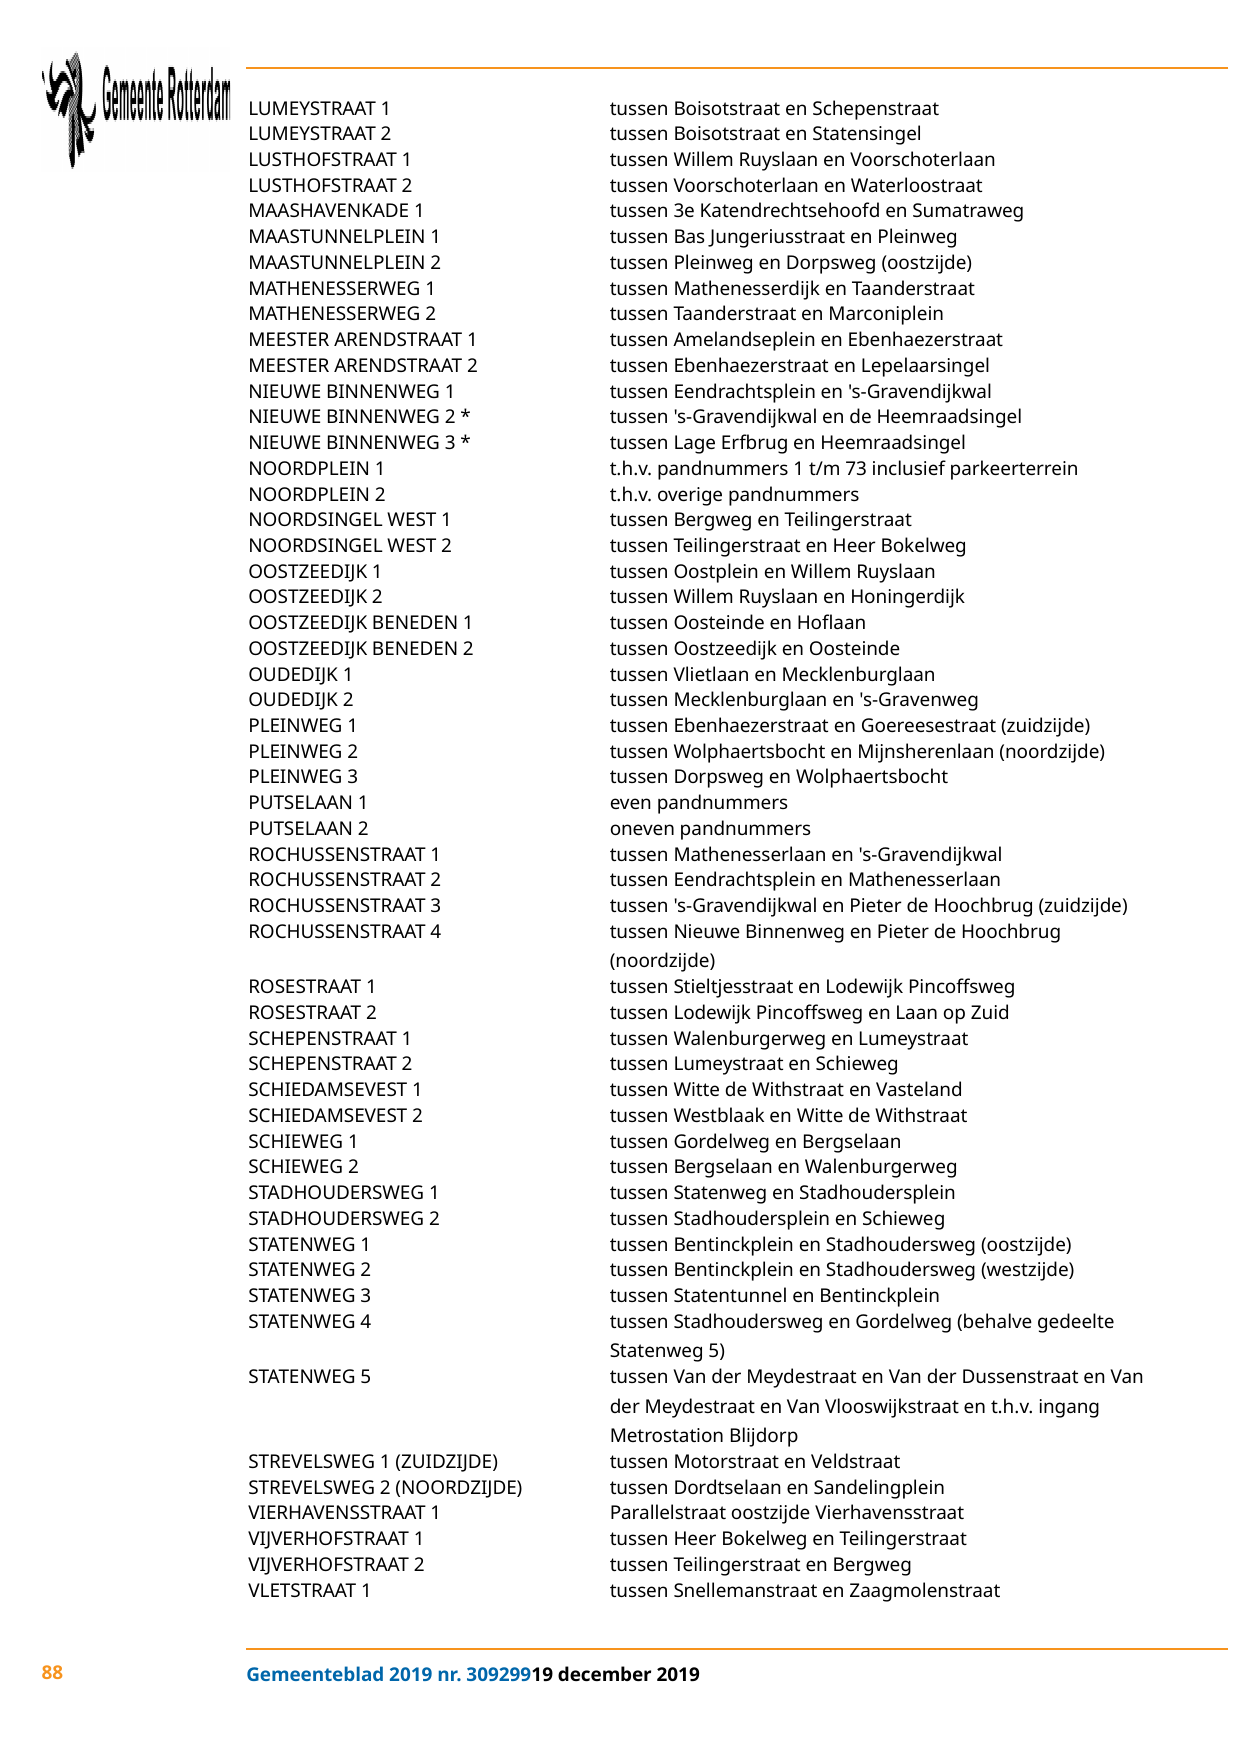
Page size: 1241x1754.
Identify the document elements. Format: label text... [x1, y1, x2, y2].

table_cell tussen Bentinckplein en Stadhoudersweg (oostzijde) [610, 1231, 1152, 1256]
table_cell tussen Snellemanstraat en Zaagmolenstraat [610, 1577, 1152, 1602]
table_cell STATENWEG 2 [248, 1256, 609, 1282]
table_cell tussen Voorschoterlaan en Waterloostraat [610, 172, 1152, 198]
table_cell STREVELSWEG 1 (ZUIDZIJDE) [248, 1448, 609, 1474]
table_cell SCHIEDAMSEVEST 1 [248, 1076, 609, 1102]
table_cell PUTSELAAN 1 [248, 790, 609, 815]
table_cell tussen Dorpsweg en Wolphaertsbocht [610, 764, 1152, 789]
table_cell tussen Motorstraat en Veldstraat [610, 1448, 1152, 1474]
table_cell tussen Willem Ruyslaan en Voorschoterlaan [610, 146, 1152, 172]
table_cell tussen Boisotstraat en Statensingel [610, 121, 1152, 146]
table_cell tussen Oosteinde en Hoflaan [610, 609, 1152, 635]
table_cell MAASHAVENKADE 1 [248, 198, 609, 223]
table_cell ROCHUSSENSTRAAT 1 [248, 841, 609, 867]
table_cell tussen Eendrachtsplein en Mathenesserlaan [610, 867, 1152, 892]
table_cell MAASTUNNELPLEIN 1 [248, 224, 609, 249]
table_cell tussen Ebenhaezerstraat en Lepelaarsingel [610, 352, 1152, 378]
table_cell LUSTHOFSTRAAT 1 [248, 146, 609, 172]
table_cell tussen Eendrachtsplein en 's-Gravendijkwal [610, 378, 1152, 403]
table_cell oneven pandnummers [610, 815, 1152, 841]
table_cell SCHEPENSTRAAT 2 [248, 1051, 609, 1076]
table_cell tussen Bergselaan en Walenburgerweg [610, 1154, 1152, 1179]
table_cell tussen Willem Ruyslaan en Honingerdijk [610, 584, 1152, 609]
table_cell tussen Bergweg en Teilingerstraat [610, 506, 1152, 532]
table_cell NIEUWE BINNENWEG 1 [248, 378, 609, 403]
table_cell tussen Statentunnel en Bentinckplein [610, 1282, 1152, 1308]
table_cell tussen Lumeystraat en Schieweg [610, 1051, 1152, 1076]
table_cell OUDEDIJK 1 [248, 661, 609, 687]
table_cell PUTSELAAN 2 [248, 815, 609, 841]
table_cell STATENWEG 3 [248, 1282, 609, 1308]
table_cell tussen 3e Katendrechtsehoofd en Sumatraweg [610, 198, 1152, 223]
table_cell NOORDPLEIN 1 [248, 455, 609, 481]
table_cell VIJVERHOFSTRAAT 2 [248, 1551, 609, 1577]
table_cell tussen Walenburgerweg en Lumeystraat [610, 1025, 1152, 1051]
table_cell STATENWEG 5 [248, 1363, 609, 1448]
table_cell tussen Amelandseplein en Ebenhaezerstraat [610, 326, 1152, 352]
table_cell OOSTZEEDIJK 2 [248, 584, 609, 609]
table_cell tussen Lage Erfbrug en Heemraadsingel [610, 429, 1152, 455]
table_cell ROCHUSSENSTRAAT 3 [248, 893, 609, 918]
table_cell tussen Teilingerstraat en Bergweg [610, 1551, 1152, 1577]
table_cell tussen Mathenesserdijk en Taanderstraat [610, 275, 1152, 301]
table_cell LUSTHOFSTRAAT 2 [248, 172, 609, 198]
table_cell NOORDSINGEL WEST 1 [248, 506, 609, 532]
table_cell tussen Oostplein en Willem Ruyslaan [610, 558, 1152, 584]
table_cell STREVELSWEG 2 (NOORDZIJDE) [248, 1474, 609, 1499]
table_cell tussen Pleinweg en Dorpsweg (oostzijde) [610, 249, 1152, 275]
table_cell NIEUWE BINNENWEG 2 * [248, 404, 609, 429]
table_cell tussen Taanderstraat en Marconiplein [610, 301, 1152, 326]
table_cell tussen Stieltjesstraat en Lodewijk Pincoffsweg [610, 974, 1152, 999]
table_cell t.h.v. overige pandnummers [610, 481, 1152, 506]
table_cell tussen Vlietlaan en Mecklenburglaan [610, 661, 1152, 687]
table_cell SCHIEWEG 1 [248, 1128, 609, 1153]
table_cell STADHOUDERSWEG 1 [248, 1179, 609, 1205]
table_cell even pandnummers [610, 790, 1152, 815]
table_cell ROCHUSSENSTRAAT 4 [248, 918, 609, 973]
table_cell MEESTER ARENDSTRAAT 2 [248, 352, 609, 378]
table_cell tussen Ebenhaezerstraat en Goereesestraat (zuidzijde) [610, 712, 1152, 738]
picture [41, 47, 231, 172]
table_cell STATENWEG 1 [248, 1231, 609, 1256]
table_cell tussen Stadhoudersplein en Schieweg [610, 1205, 1152, 1231]
table_cell VLETSTRAAT 1 [248, 1577, 609, 1602]
table_cell PLEINWEG 2 [248, 738, 609, 764]
table_cell tussen 's-Gravendijkwal en Pieter de Hoochbrug (zuidzijde) [610, 893, 1152, 918]
table_cell MEESTER ARENDSTRAAT 1 [248, 326, 609, 352]
table_cell tussen Nieuwe Binnenweg en Pieter de Hoochbrug (noordzijde) [610, 918, 1152, 973]
table_cell tussen Bentinckplein en Stadhoudersweg (westzijde) [610, 1256, 1152, 1282]
table_cell tussen Gordelweg en Bergselaan [610, 1128, 1152, 1153]
table_cell MATHENESSERWEG 1 [248, 275, 609, 301]
table_cell tussen Heer Bokelweg en Teilingerstraat [610, 1525, 1152, 1551]
table_cell SCHIEWEG 2 [248, 1154, 609, 1179]
table_cell OOSTZEEDIJK BENEDEN 1 [248, 609, 609, 635]
table_cell tussen Teilingerstraat en Heer Bokelweg [610, 532, 1152, 558]
table_cell LUMEYSTRAAT 2 [248, 121, 609, 146]
table_cell tussen Dordtselaan en Sandelingplein [610, 1474, 1152, 1499]
table_cell tussen Mecklenburglaan en 's-Gravenweg [610, 687, 1152, 712]
table_cell tussen Mathenesserlaan en 's-Gravendijkwal [610, 841, 1152, 867]
table_cell NIEUWE BINNENWEG 3 * [248, 429, 609, 455]
table_cell tussen 's-Gravendijkwal en de Heemraadsingel [610, 404, 1152, 429]
table_cell STATENWEG 4 [248, 1308, 609, 1363]
table_cell ROSESTRAAT 1 [248, 974, 609, 999]
table_cell ROCHUSSENSTRAAT 2 [248, 867, 609, 892]
table_cell LUMEYSTRAAT 1 [248, 95, 609, 121]
table_cell OOSTZEEDIJK BENEDEN 2 [248, 635, 609, 661]
table_cell tussen Westblaak en Witte de Withstraat [610, 1102, 1152, 1128]
table_cell SCHIEDAMSEVEST 2 [248, 1102, 609, 1128]
table_cell tussen Bas Jungeriusstraat en Pleinweg [610, 224, 1152, 249]
table_cell tussen Lodewijk Pincoffsweg en Laan op Zuid [610, 999, 1152, 1025]
table_cell tussen Oostzeedijk en Oosteinde [610, 635, 1152, 661]
table_cell Parallelstraat oostzijde Vierhavensstraat [610, 1500, 1152, 1525]
table_cell MAASTUNNELPLEIN 2 [248, 249, 609, 275]
table_cell MATHENESSERWEG 2 [248, 301, 609, 326]
table_cell NOORDPLEIN 2 [248, 481, 609, 506]
table_cell tussen Witte de Withstraat en Vasteland [610, 1076, 1152, 1102]
table_cell tussen Statenweg en Stadhoudersplein [610, 1179, 1152, 1205]
table_cell PLEINWEG 3 [248, 764, 609, 789]
table_cell STADHOUDERSWEG 2 [248, 1205, 609, 1231]
table_cell tussen Wolphaertsbocht en Mijnsherenlaan (noordzijde) [610, 738, 1152, 764]
table_cell tussen Stadhoudersweg en Gordelweg (behalve gedeelte Statenweg 5) [610, 1308, 1152, 1363]
table_cell OUDEDIJK 2 [248, 687, 609, 712]
table_cell tussen Boisotstraat en Schepenstraat [610, 95, 1152, 121]
table_cell VIJVERHOFSTRAAT 1 [248, 1525, 609, 1551]
table_cell t.h.v. pandnummers 1 t/m 73 inclusief parkeerterrein [610, 455, 1152, 481]
table_cell PLEINWEG 1 [248, 712, 609, 738]
table_cell OOSTZEEDIJK 1 [248, 558, 609, 584]
table_cell tussen Van der Meydestraat en Van der Dussenstraat en Van der Meydestraat en Van Vlooswijkstraat en t.h.v. ingang Metrostation Blijdorp [610, 1363, 1152, 1448]
table_cell ROSESTRAAT 2 [248, 999, 609, 1025]
table_cell NOORDSINGEL WEST 2 [248, 532, 609, 558]
table_cell VIERHAVENSSTRAAT 1 [248, 1500, 609, 1525]
table_cell SCHEPENSTRAAT 1 [248, 1025, 609, 1051]
